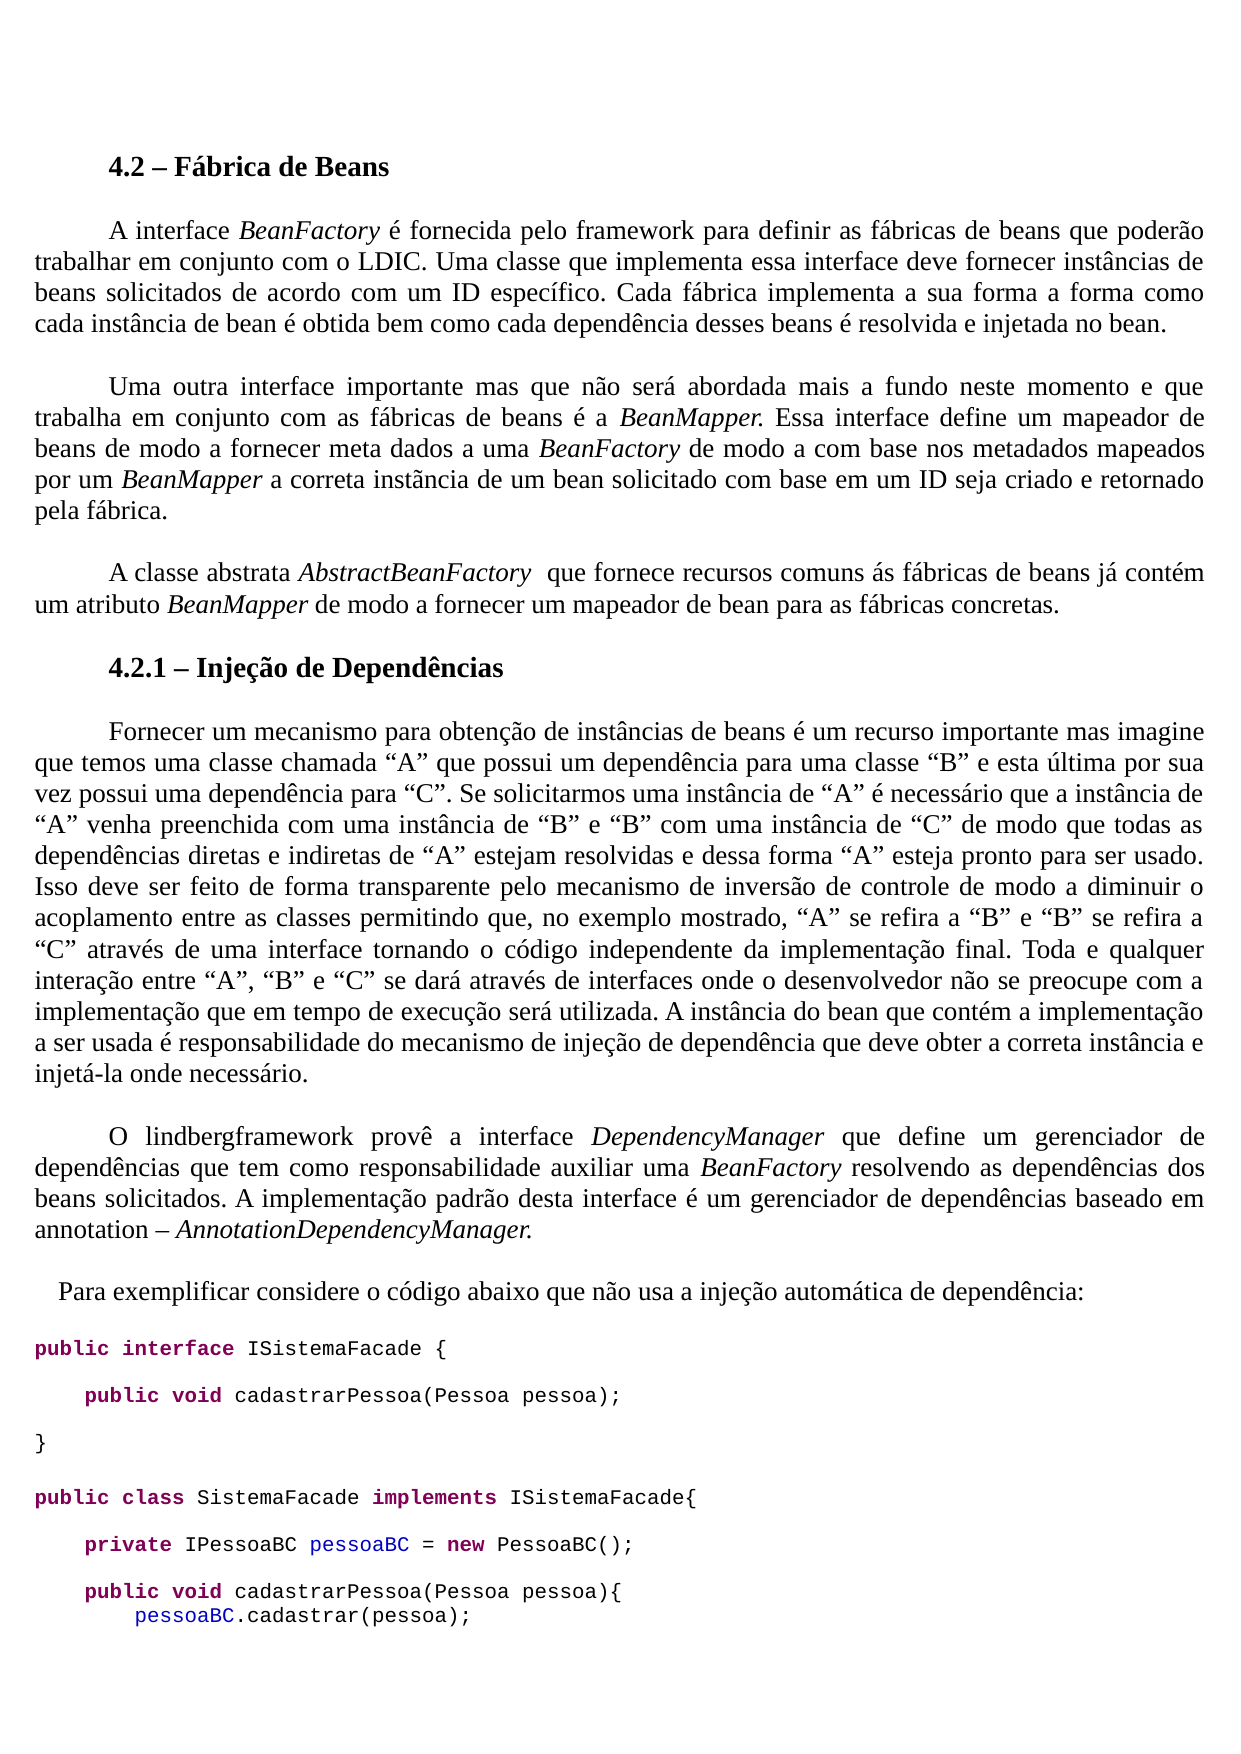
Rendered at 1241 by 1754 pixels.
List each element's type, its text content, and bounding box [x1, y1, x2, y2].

text A interface BeanFactory é fornecida pelo framework para definir as fábricas de beans que poderão trabalhar em conjunto com o LDIC. Uma classe que implementa essa interface deve fornecer instâncias de beans solicitados de acordo com um ID específico. Cada fábrica implementa a sua forma a forma como cada instância de bean é obtida bem como cada dependência desses beans é resolvida e injetada no bean. [34, 214, 1206, 338]
text Uma outra interface importante mas que não será abordada mais a fundo neste momento e que trabalha em conjunto com as fábricas de beans é a BeanMapper. Essa interface define um mapeador de beans de modo a fornecer meta dados a uma BeanFactory de modo a com base nos metadados mapeados por um BeanMapper a correta instãncia de um bean solicitado com base em um ID seja criado e retornado pela fábrica. [34, 370, 1206, 525]
text public interface ISistemaFacade { [34, 1338, 1206, 1361]
text A classe abstrata AbstractBeanFactory que fornece recursos comuns ás fábricas de beans já contém um atributo BeanMapper de modo a fornecer um mapeador de bean para as fábricas concretas. [34, 557, 1206, 619]
text 4.2.1 – Injeção de Dependências [34, 650, 1206, 683]
text Fornecer um mecanismo para obtenção de instâncias de beans é um recurso importante mas imagine que temos uma classe chamada “A” que possui um dependência para uma classe “B” e esta última por sua vez possui uma dependência para “C”. Se solicitarmos uma instância de “A” é necessário que a instância de “A” venha preenchida com uma instância de “B” e “B” com uma instância de “C” de modo que todas as dependências diretas e indiretas de “A” estejam resolvidas e dessa forma “A” esteja pronto para ser usado. Isso deve ser feito de forma transparente pelo mecanismo de inversão de controle de modo a diminuir o acoplamento entre as classes permitindo que, no exemplo mostrado, “A” se refira a “B” e “B” se refira a “C” através de uma interface tornando o código independente da implementação final. Toda e qualquer interação entre “A”, “B” e “C” se dará através de interfaces onde o desenvolvedor não se preocupe com a implementação que em tempo de execução será utilizada. A instância do bean que contém a implementação a ser usada é responsabilidade do mecanismo de injeção de dependência que deve obter a correta instância e injetá-la onde necessário. [34, 715, 1206, 1088]
text private IPessoaBC pessoaBC = new PessoaBC(); [34, 1534, 1206, 1558]
text Para exemplificar considere o código abaixo que não usa a injeção automática de dependência: [34, 1275, 1206, 1306]
text 4.2 – Fábrica de Beans [34, 149, 1206, 183]
text } [34, 1432, 1206, 1456]
text pessoaBC.cadastrar(pessoa); [34, 1605, 1206, 1629]
text public void cadastrarPessoa(Pessoa pessoa){ [34, 1582, 1206, 1605]
text public class SistemaFacade implements ISistemaFacade{ [34, 1487, 1206, 1511]
text O lindbergframework provê a interface DependencyManager que define um gerenciador de dependências que tem como responsabilidade auxiliar uma BeanFactory resolvendo as dependências dos beans solicitados. A implementação padrão desta interface é um gerenciador de dependências baseado em annotation – AnnotationDependencyManager. [34, 1119, 1206, 1244]
text public void cadastrarPessoa(Pessoa pessoa); [34, 1385, 1206, 1408]
